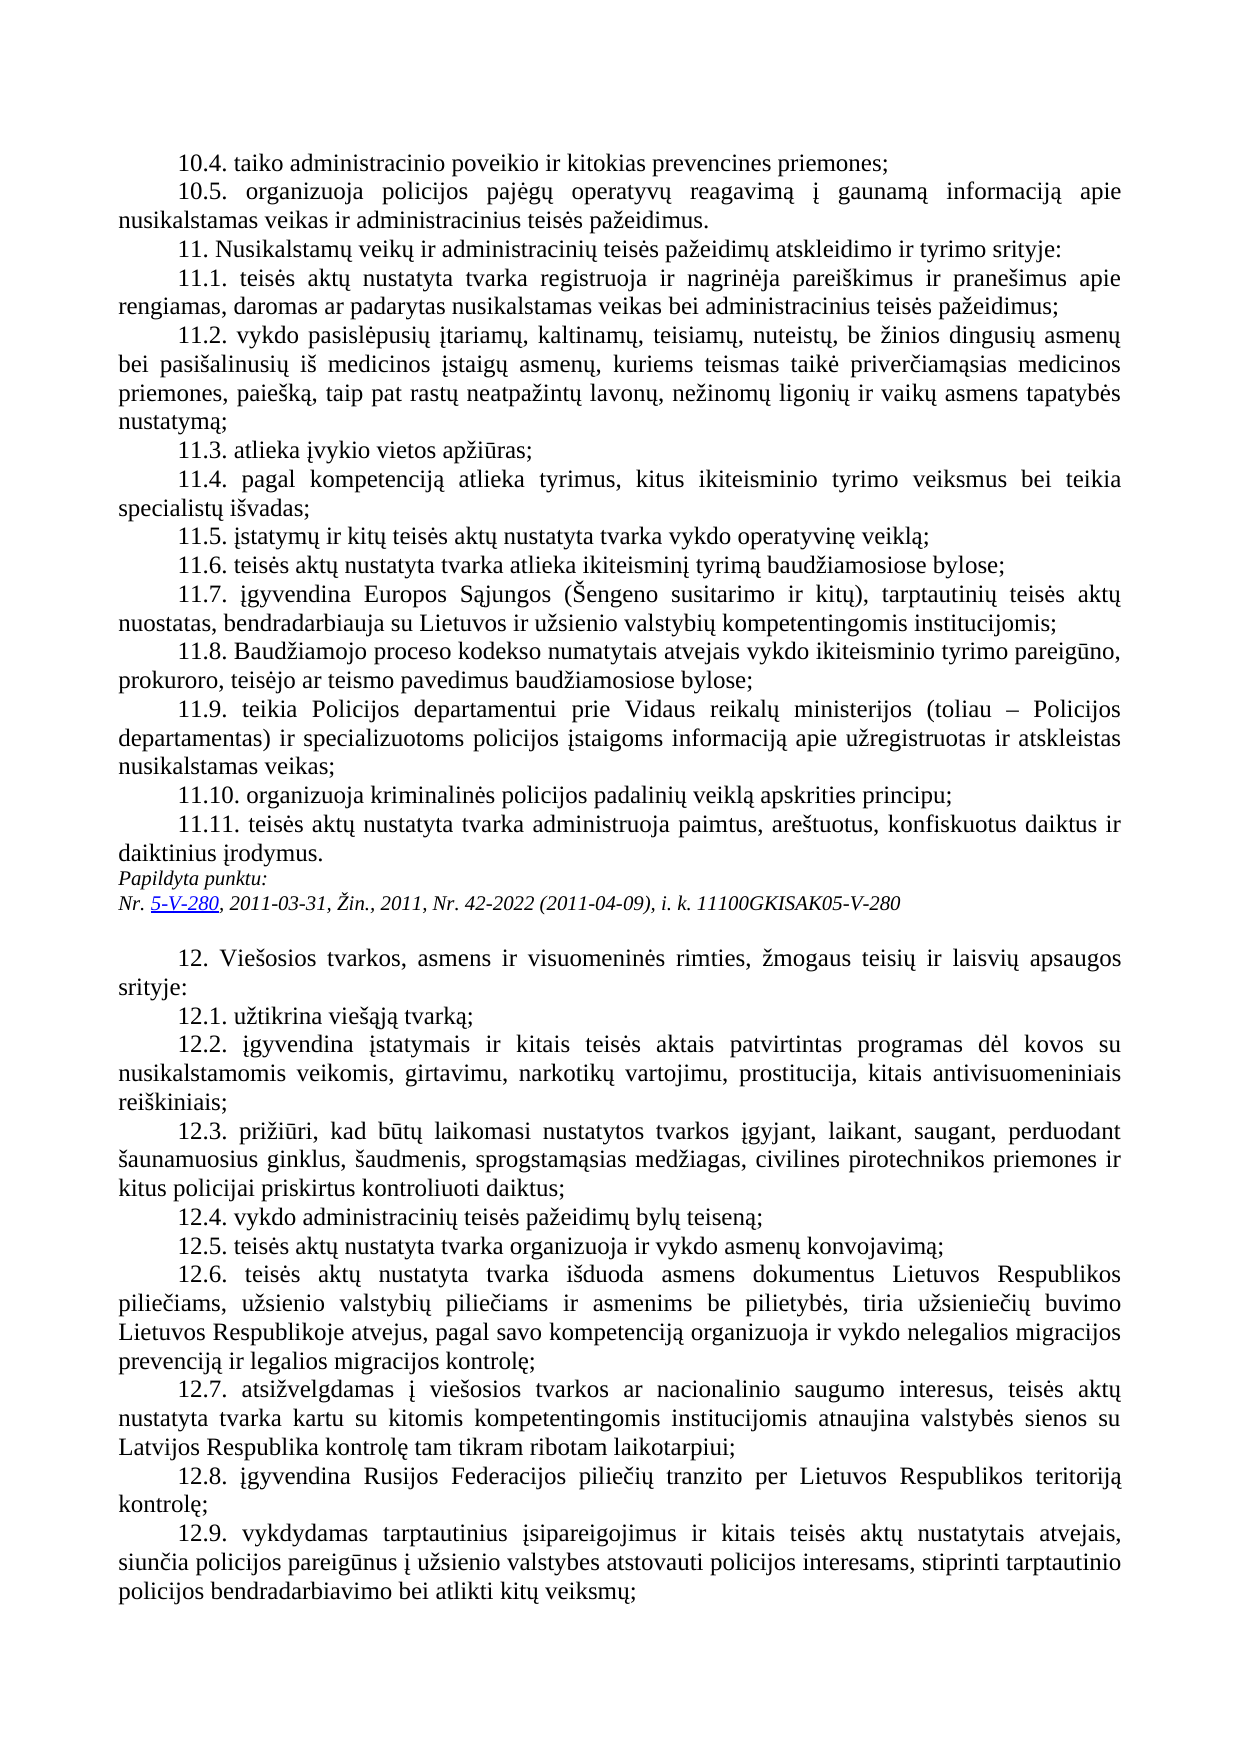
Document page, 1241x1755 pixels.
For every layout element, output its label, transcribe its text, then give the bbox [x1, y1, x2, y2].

text 12.7. atsižvelgdamas į viešosios tvarkos ar nacionalinio saugumo interesus, teisės aktų nustatyta tvarka kartu su kitomis kompetentingomis institucijomis atnaujina valstybės sienos su Latvijos Respublika kontrolę tam tikram ribotam laikotarpiui; [118, 1374, 1122, 1461]
text 11.6. teisės aktų nustatyta tvarka atlieka ikiteisminį tyrimą baudžiamosiose bylose; [118, 550, 1122, 579]
text Nr. 5-V-280, 2011-03-31, Žin., 2011, Nr. 42-2022 (2011-04-09), i. k. 11100GKISAK05-V-280 [118, 890, 1122, 914]
text 12.5. teisės aktų nustatyta tvarka organizuoja ir vykdo asmenų konvojavimą; [118, 1231, 1122, 1259]
text 11.3. atlieka įvykio vietos apžiūras; [118, 435, 1122, 464]
text 12.1. užtikrina viešąją tvarką; [118, 1001, 1122, 1029]
text 10.5. organizuoja policijos pajėgų operatyvų reagavimą į gaunamą informaciją apie nusikalstamas veikas ir administracinius teisės pažeidimus. [118, 176, 1122, 234]
text 11.10. organizuoja kriminalinės policijos padalinių veiklą apskrities principu; [118, 780, 1122, 809]
text 12.3. prižiūri, kad būtų laikomasi nustatytos tvarkos įgyjant, laikant, saugant, perduodant šaunamuosius ginklus, šaudmenis, sprogstamąsias medžiagas, civilines pirotechnikos priemones ir kitus policijai priskirtus kontroliuoti daiktus; [118, 1116, 1122, 1202]
text 11.9. teikia Policijos departamentui prie Vidaus reikalų ministerijos (toliau – Policijos departamentas) ir specializuotoms policijos įstaigoms informaciją apie užregistruotas ir atskleistas nusikalstamas veikas; [118, 694, 1122, 780]
text 12. Viešosios tvarkos, asmens ir visuomeninės rimties, žmogaus teisių ir laisvių apsaugos srityje: [118, 943, 1122, 1001]
text 11.11. teisės aktų nustatyta tvarka administruoja paimtus, areštuotus, konfiskuotus daiktus ir daiktinius įrodymus. [118, 809, 1122, 866]
text 12.9. vykdydamas tarptautinius įsipareigojimus ir kitais teisės aktų nustatytais atvejais, siunčia policijos pareigūnus į užsienio valstybes atstovauti policijos interesams, stiprinti tarptautinio policijos bendradarbiavimo bei atlikti kitų veiksmų; [118, 1518, 1122, 1604]
text 10.4. taiko administracinio poveikio ir kitokias prevencines priemones; [118, 148, 1122, 176]
text 11.4. pagal kompetenciją atlieka tyrimus, kitus ikiteisminio tyrimo veiksmus bei teikia specialistų išvadas; [118, 464, 1122, 521]
text 12.6. teisės aktų nustatyta tvarka išduoda asmens dokumentus Lietuvos Respublikos piliečiams, užsienio valstybių piliečiams ir asmenims be pilietybės, tiria užsieniečių buvimo Lietuvos Respublikoje atvejus, pagal savo kompetenciją organizuoja ir vykdo nelegalios migracijos prevenciją ir legalios migracijos kontrolę; [118, 1259, 1122, 1374]
text 12.2. įgyvendina įstatymais ir kitais teisės aktais patvirtintas programas dėl kovos su nusikalstamomis veikomis, girtavimu, narkotikų vartojimu, prostitucija, kitais antivisuomeniniais reiškiniais; [118, 1029, 1122, 1116]
text 12.4. vykdo administracinių teisės pažeidimų bylų teiseną; [118, 1202, 1122, 1231]
text 11. Nusikalstamų veikų ir administracinių teisės pažeidimų atskleidimo ir tyrimo srityje: [118, 234, 1122, 263]
text 11.8. Baudžiamojo proceso kodekso numatytais atvejais vykdo ikiteisminio tyrimo pareigūno, prokuroro, teisėjo ar teismo pavedimus baudžiamosiose bylose; [118, 636, 1122, 694]
text 11.7. įgyvendina Europos Sąjungos (Šengeno susitarimo ir kitų), tarptautinių teisės aktų nuostatas, bendradarbiauja su Lietuvos ir užsienio valstybių kompetentingomis institucijomis; [118, 579, 1122, 636]
text 12.8. įgyvendina Rusijos Federacijos piliečių tranzito per Lietuvos Respublikos teritoriją kontrolę; [118, 1461, 1122, 1518]
text 11.2. vykdo pasislėpusių įtariamų, kaltinamų, teisiamų, nuteistų, be žinios dingusių asmenų bei pasišalinusių iš medicinos įstaigų asmenų, kuriems teismas taikė priverčiamąsias medicinos priemones, paiešką, taip pat rastų neatpažintų lavonų, nežinomų ligonių ir vaikų asmens tapatybės nustatymą; [118, 320, 1122, 435]
text 11.5. įstatymų ir kitų teisės aktų nustatyta tvarka vykdo operatyvinę veiklą; [118, 521, 1122, 550]
text Papildyta punktu: [118, 866, 1122, 890]
text 11.1. teisės aktų nustatyta tvarka registruoja ir nagrinėja pareiškimus ir pranešimus apie rengiamas, daromas ar padarytas nusikalstamas veikas bei administracinius teisės pažeidimus; [118, 263, 1122, 320]
